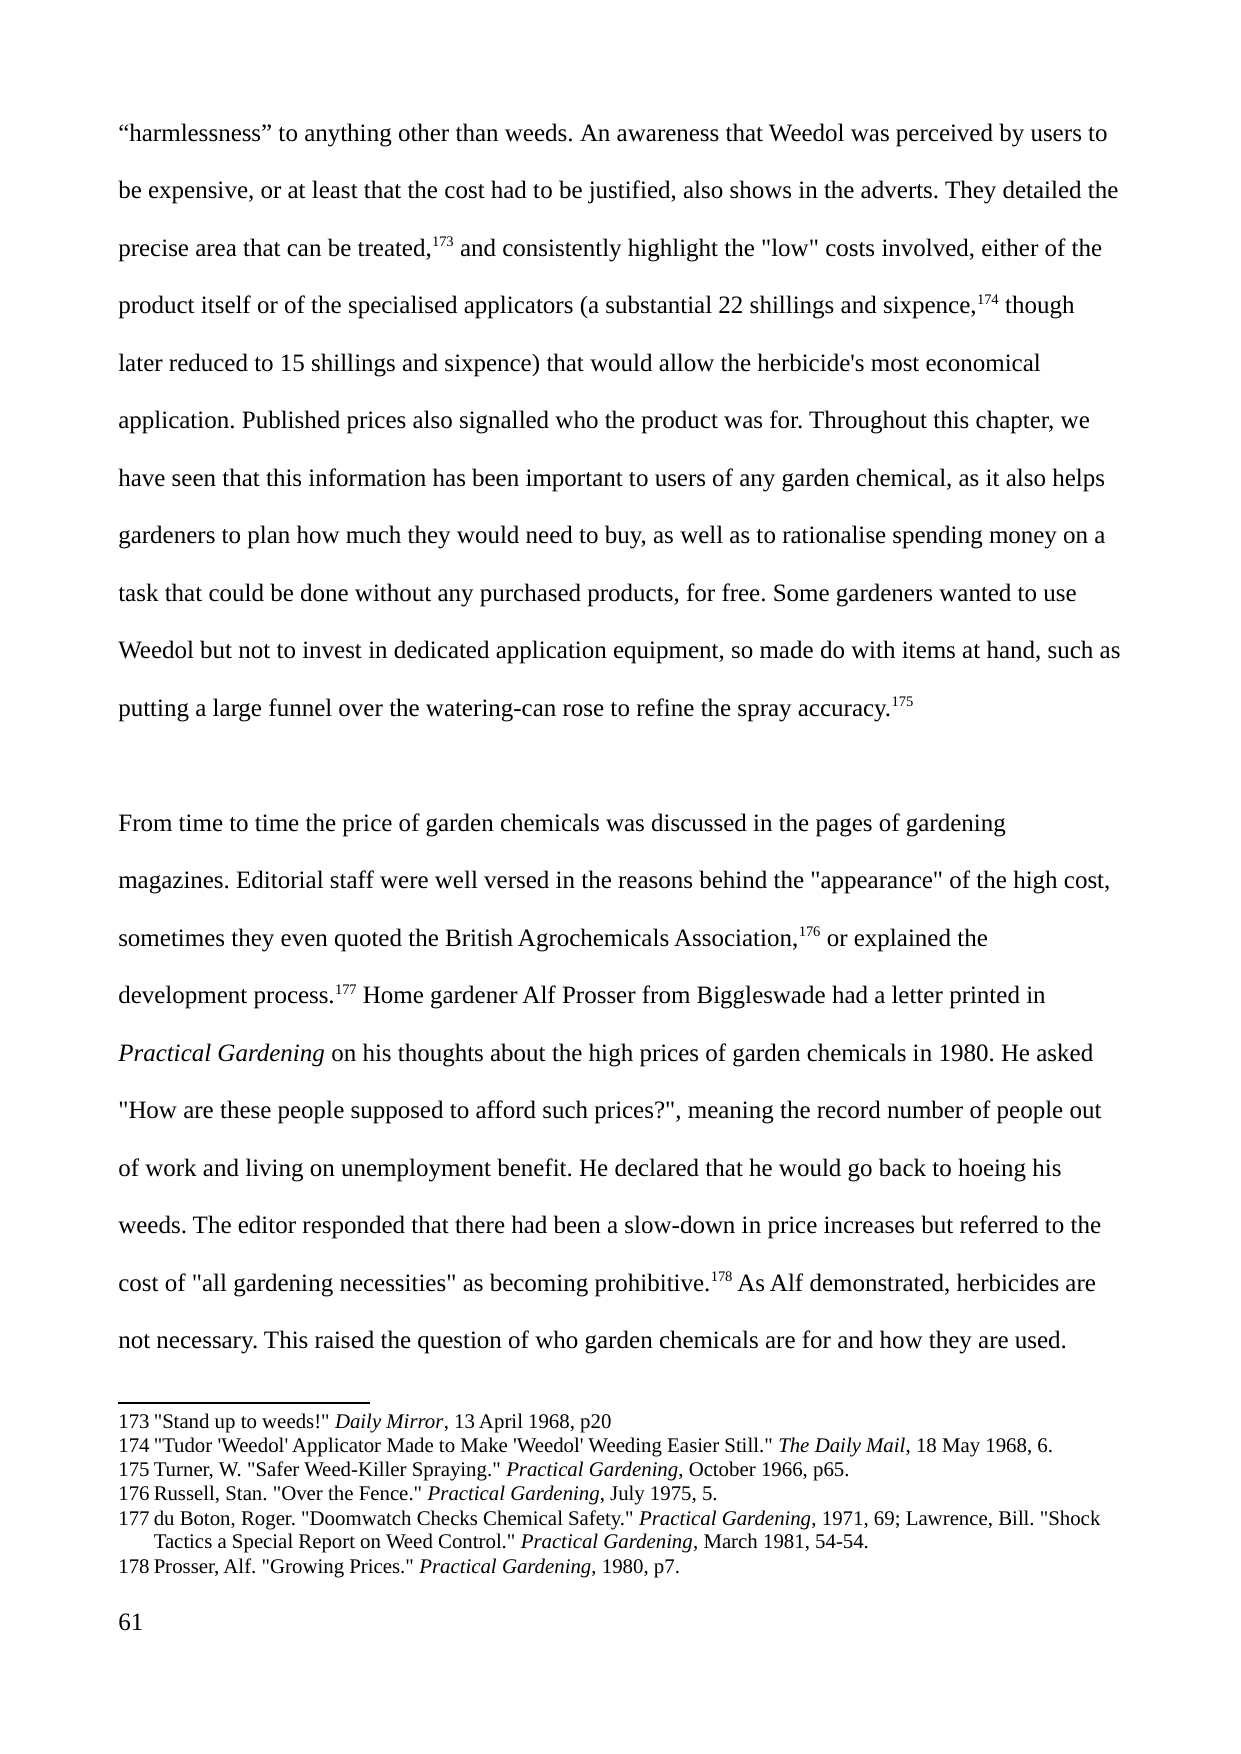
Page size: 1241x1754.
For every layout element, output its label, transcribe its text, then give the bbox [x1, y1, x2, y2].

text du Boton, Roger. "Doomwatch Checks Chemical Safety." Practical Gardening, 1971, 69; Lawrence, Bill. "Shock Tactics a Special Report on Weed Control." Practical Gardening, March 1981, 54-54. [118, 1505, 1122, 1553]
text Turner, W. "Safer Weed-Killer Spraying." Practical Gardening, October 1966, p65. [118, 1457, 1122, 1481]
text “harmlessness” to anything other than weeds. An awareness that Weedol was perceived by users to be expensive, or at least that the cost had to be justified, also shows in the adverts. They detailed the precise area that can be treated, and consistently highlight the "low" costs involved, either of the product itself or of the specialised applicators (a substantial 22 shillings and sixpence, though later reduced to 15 shillings and sixpence) that would allow the herbicide's most economical application. Published prices also signalled who the product was for. Throughout this chapter, we have seen that this information has been important to users of any garden chemical, as it also helps gardeners to plan how much they would need to buy, as well as to rationalise spending money on a task that could be done without any purchased products, for free. Some gardeners wanted to use Weedol but not to invest in dedicated application equipment, so made do with items at hand, such as putting a large funnel over the watering-can rose to refine the spray accuracy. [118, 118, 1122, 722]
text From time to time the price of garden chemicals was discussed in the pages of gardening magazines. Editorial staff were well versed in the reasons behind the "appearance" of the high cost, sometimes they even quoted the British Agrochemicals Association, or explained the development process. Home gardener Alf Prosser from Biggleswade had a letter printed in Practical Gardening on his thoughts about the high prices of garden chemicals in 1980. He asked "How are these people supposed to afford such prices?", meaning the record number of people out of work and living on unemployment benefit. He declared that he would go back to hoeing his weeds. The editor responded that there had been a slow-down in price increases but referred to the cost of "all gardening necessities" as becoming prohibitive. As Alf demonstrated, herbicides are not necessary. This raised the question of who garden chemicals are for and how they are used. [118, 808, 1122, 1354]
text "Tudor 'Weedol' Applicator Made to Make 'Weedol' Weeding Easier Still." The Daily Mail, 18 May 1968, 6. [118, 1433, 1122, 1457]
text Prosser, Alf. "Growing Prices." Practical Gardening, 1980, p7. [118, 1553, 1122, 1578]
text "Stand up to weeds!" Daily Mirror, 13 April 1968, p20 [118, 1409, 1122, 1433]
text Russell, Stan. "Over the Fence." Practical Gardening, July 1975, 5. [118, 1481, 1122, 1505]
